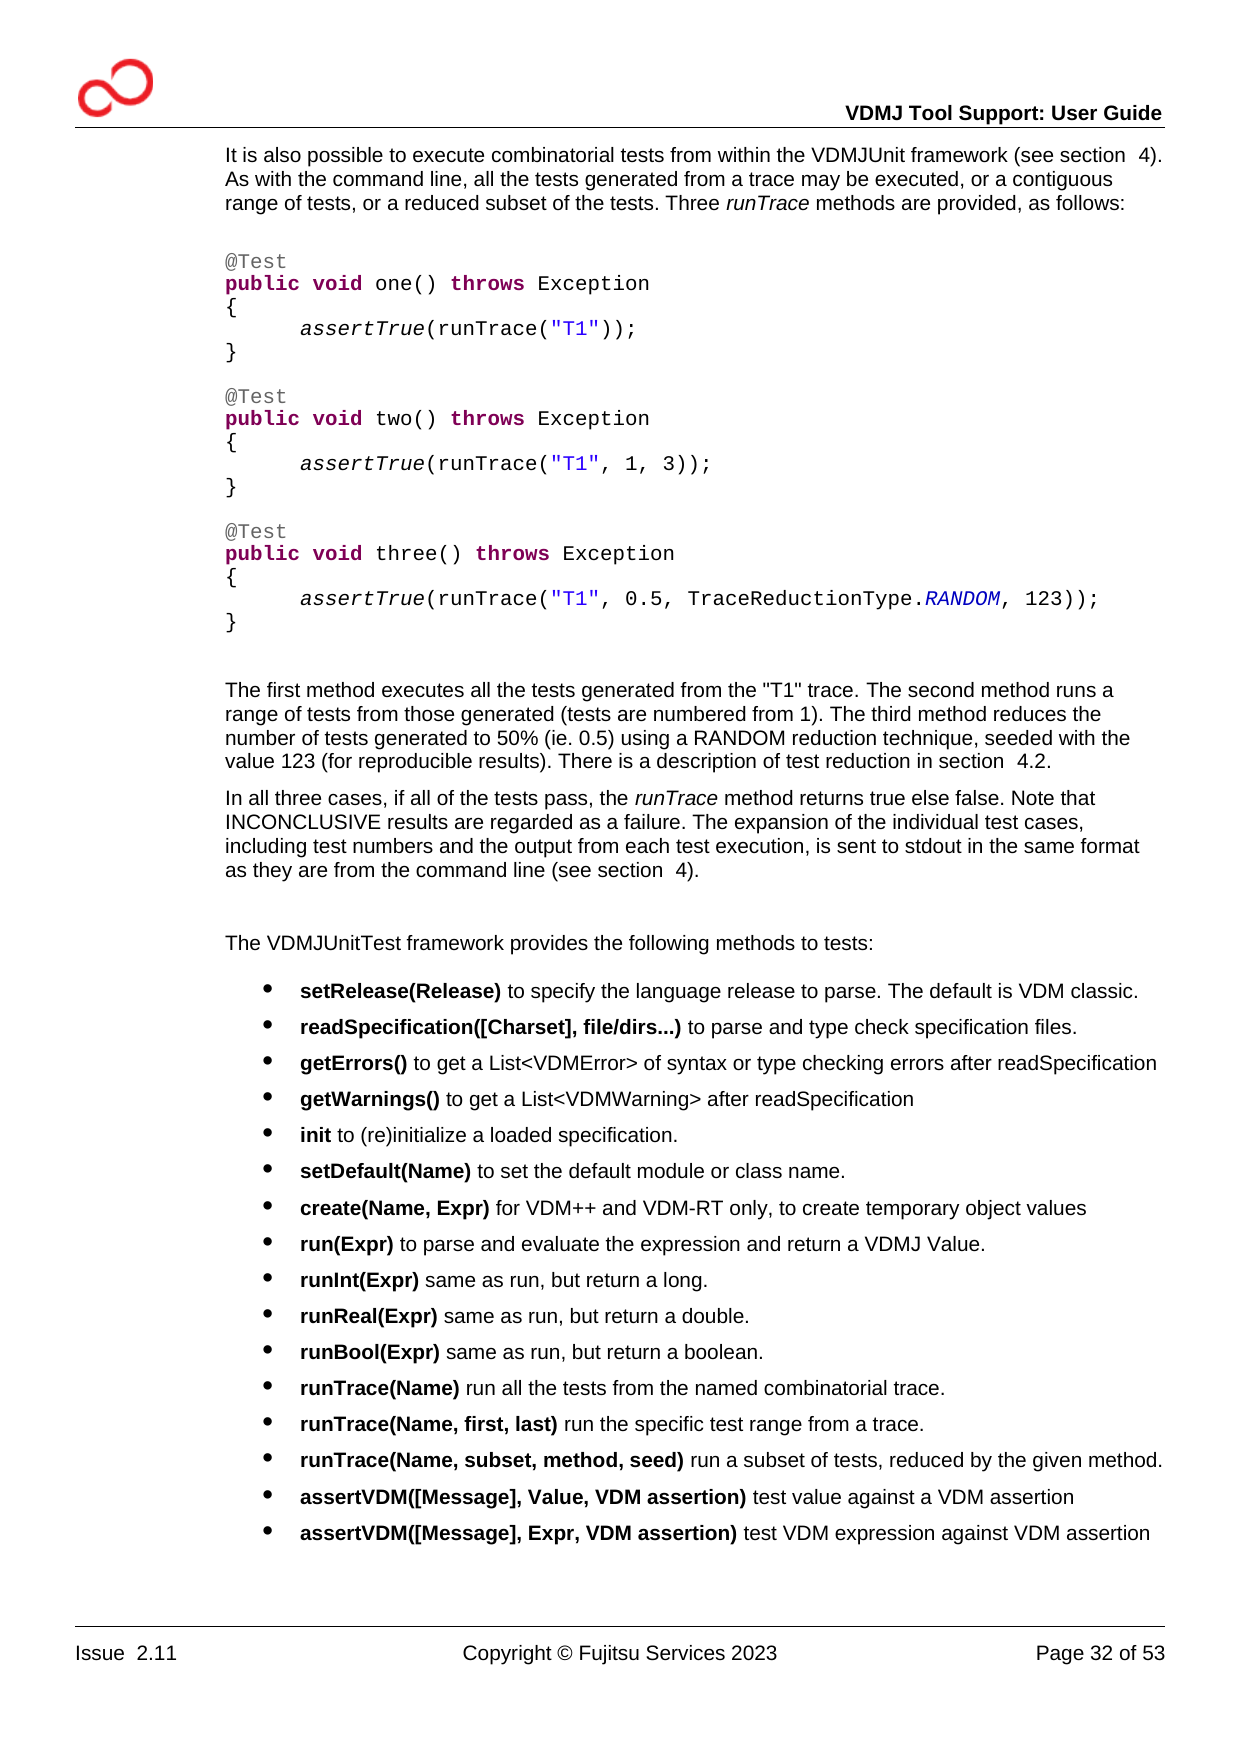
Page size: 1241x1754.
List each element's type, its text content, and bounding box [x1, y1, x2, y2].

text @Test [225, 250, 1165, 273]
text { [225, 295, 1165, 318]
text } [225, 340, 1165, 363]
text } [225, 610, 1165, 633]
text { [225, 430, 1165, 453]
text @Test [225, 520, 1165, 543]
list runTrace(Name, first, last) run the specific test range from a trace. [262, 1413, 1165, 1437]
list runTrace(Name) run all the tests from the named combinatorial trace. [262, 1377, 1165, 1400]
text The VDMJUnitTest framework provides the following methods to tests: [225, 931, 1165, 955]
text @Test [225, 385, 1165, 408]
text { [225, 565, 1165, 588]
list setDefault(Name) to set the default module or class name. [262, 1160, 1165, 1183]
list getWarnings() to get a List<VDMWarning> after readSpecification [262, 1088, 1165, 1111]
picture [78, 52, 153, 127]
text public void two() throws Exception [225, 408, 1165, 430]
list run(Expr) to parse and evaluate the expression and return a VDMJ Value. [262, 1232, 1165, 1256]
list init to (re)initialize a loaded specification. [262, 1124, 1165, 1147]
text It is also possible to execute combinatorial tests from within the VDMJUnit framework (see section 4). As with the command line, all the tests generated from a trace may be executed, or a contiguous range of tests, or a reduced subset of the tests. Three runTrace methods are provided, as follows: [225, 143, 1165, 215]
text assertTrue(runTrace("T1", 1, 3)); [225, 453, 1165, 475]
list getErrors() to get a List<VDMError> of syntax or type checking errors after readSpecification [262, 1051, 1165, 1075]
list assertVDM([Message], Value, VDM assertion) test value against a VDM assertion [262, 1485, 1165, 1509]
list runTrace(Name, subset, method, seed) run a subset of tests, reduced by the given method. [262, 1449, 1165, 1473]
text In all three cases, if all of the tests pass, the runTrace method returns true else false. Note that INCONCLUSIVE results are regarded as a failure. The expansion of the individual test cases, including test numbers and the output from each test execution, is sent to stdout in the same format as they are from the command line (see section 4). [225, 786, 1165, 882]
list runReal(Expr) same as run, but return a double. [262, 1304, 1165, 1328]
list runBool(Expr) same as run, but return a boolean. [262, 1341, 1165, 1364]
list assertVDM([Message], Expr, VDM assertion) test VDM expression against VDM assertion [262, 1521, 1165, 1545]
text } [225, 475, 1165, 498]
list create(Name, Expr) for VDM++ and VDM-RT only, to create temporary object values [262, 1196, 1165, 1220]
list readSpecification([Charset], file/dirs...) to parse and type check specification files. [262, 1015, 1165, 1039]
text assertTrue(runTrace("T1", 0.5, TraceReductionType.RANDOM, 123)); [225, 588, 1165, 610]
text The first method executes all the tests generated from the "T1" trace. The second method runs a range of tests from those generated (tests are numbered from 1). The third method reduces the number of tests generated to 50% (ie. 0.5) using a RANDOM reduction technique, seeded with the value 123 (for reproducible results). There is a description of test reduction in section 4.2. [225, 678, 1165, 774]
list setRelease(Release) to specify the language release to parse. The default is VDM classic. [262, 979, 1165, 1003]
list runInt(Expr) same as run, but return a long. [262, 1268, 1165, 1292]
text assertTrue(runTrace("T1")); [225, 318, 1165, 340]
text public void one() throws Exception [225, 273, 1165, 295]
text public void three() throws Exception [225, 543, 1165, 565]
